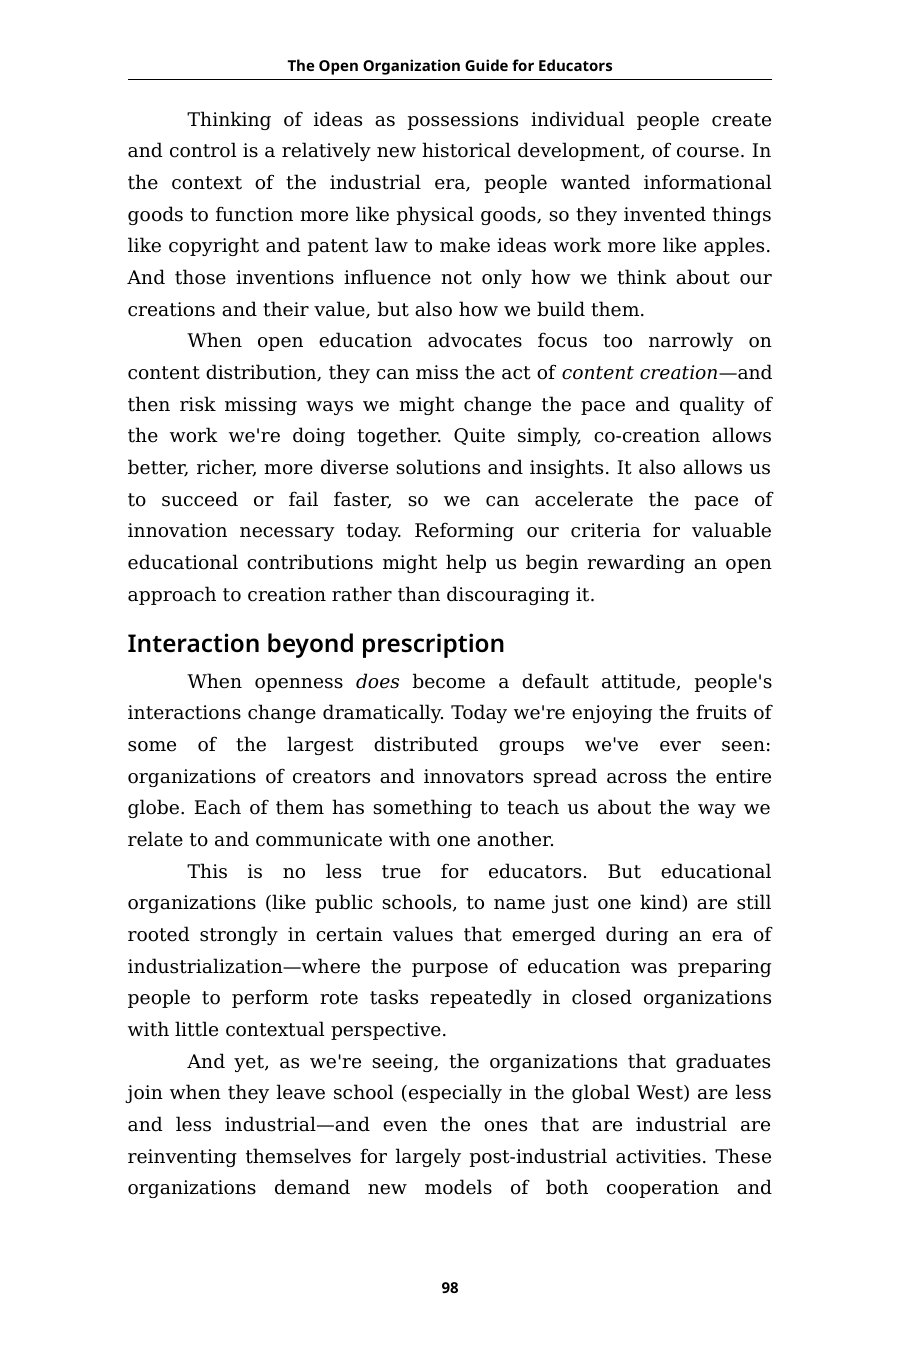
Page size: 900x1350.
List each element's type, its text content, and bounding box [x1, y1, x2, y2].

text And yet, as we're seeing, the organizations that graduates join when they leave school (especially in the global West) are less and less industrial—and even the ones that are industrial are reinventing themselves for largely post-industrial activities. These organizations demand new models of both cooperation and [127, 1051, 772, 1199]
text Thinking of ideas as possessions individual people create and control is a relatively new historical development, of course. In the context of the industrial era, people wanted informational goods to function more like physical goods, so they invented things like copyright and patent law to make ideas work more like apples. And those inventions influence not only how we think about our creations and their value, but also how we build them. [127, 109, 772, 321]
subtitle Interaction beyond prescription [127, 630, 772, 658]
text When openness does become a default attitude, people's interactions change dramatically. Today we're enjoying the fruits of some of the largest distributed groups we've ever seen: organizations of creators and innovators spread across the entire globe. Each of them has something to teach us about the way we relate to and communicate with one another. [127, 671, 772, 851]
text When open education advocates focus too narrowly on content distribution, they can miss the act of content creation—and then risk missing ways we might change the pace and quality of the work we're doing together. Quite simply, co-creation allows better, richer, more diverse solutions and insights. It also allows us to succeed or fail faster, so we can accelerate the pace of innovation necessary today. Reforming our criteria for valuable educational contributions might help us begin rewarding an open approach to creation rather than discouraging it. [127, 330, 772, 606]
text This is no less true for educators. But educational organizations (like public schools, to name just one kind) are still rooted strongly in certain values that emerged during an era of industrialization—where the purpose of education was preparing people to perform rote tasks repeatedly in closed organizations with little contextual perspective. [127, 861, 772, 1041]
